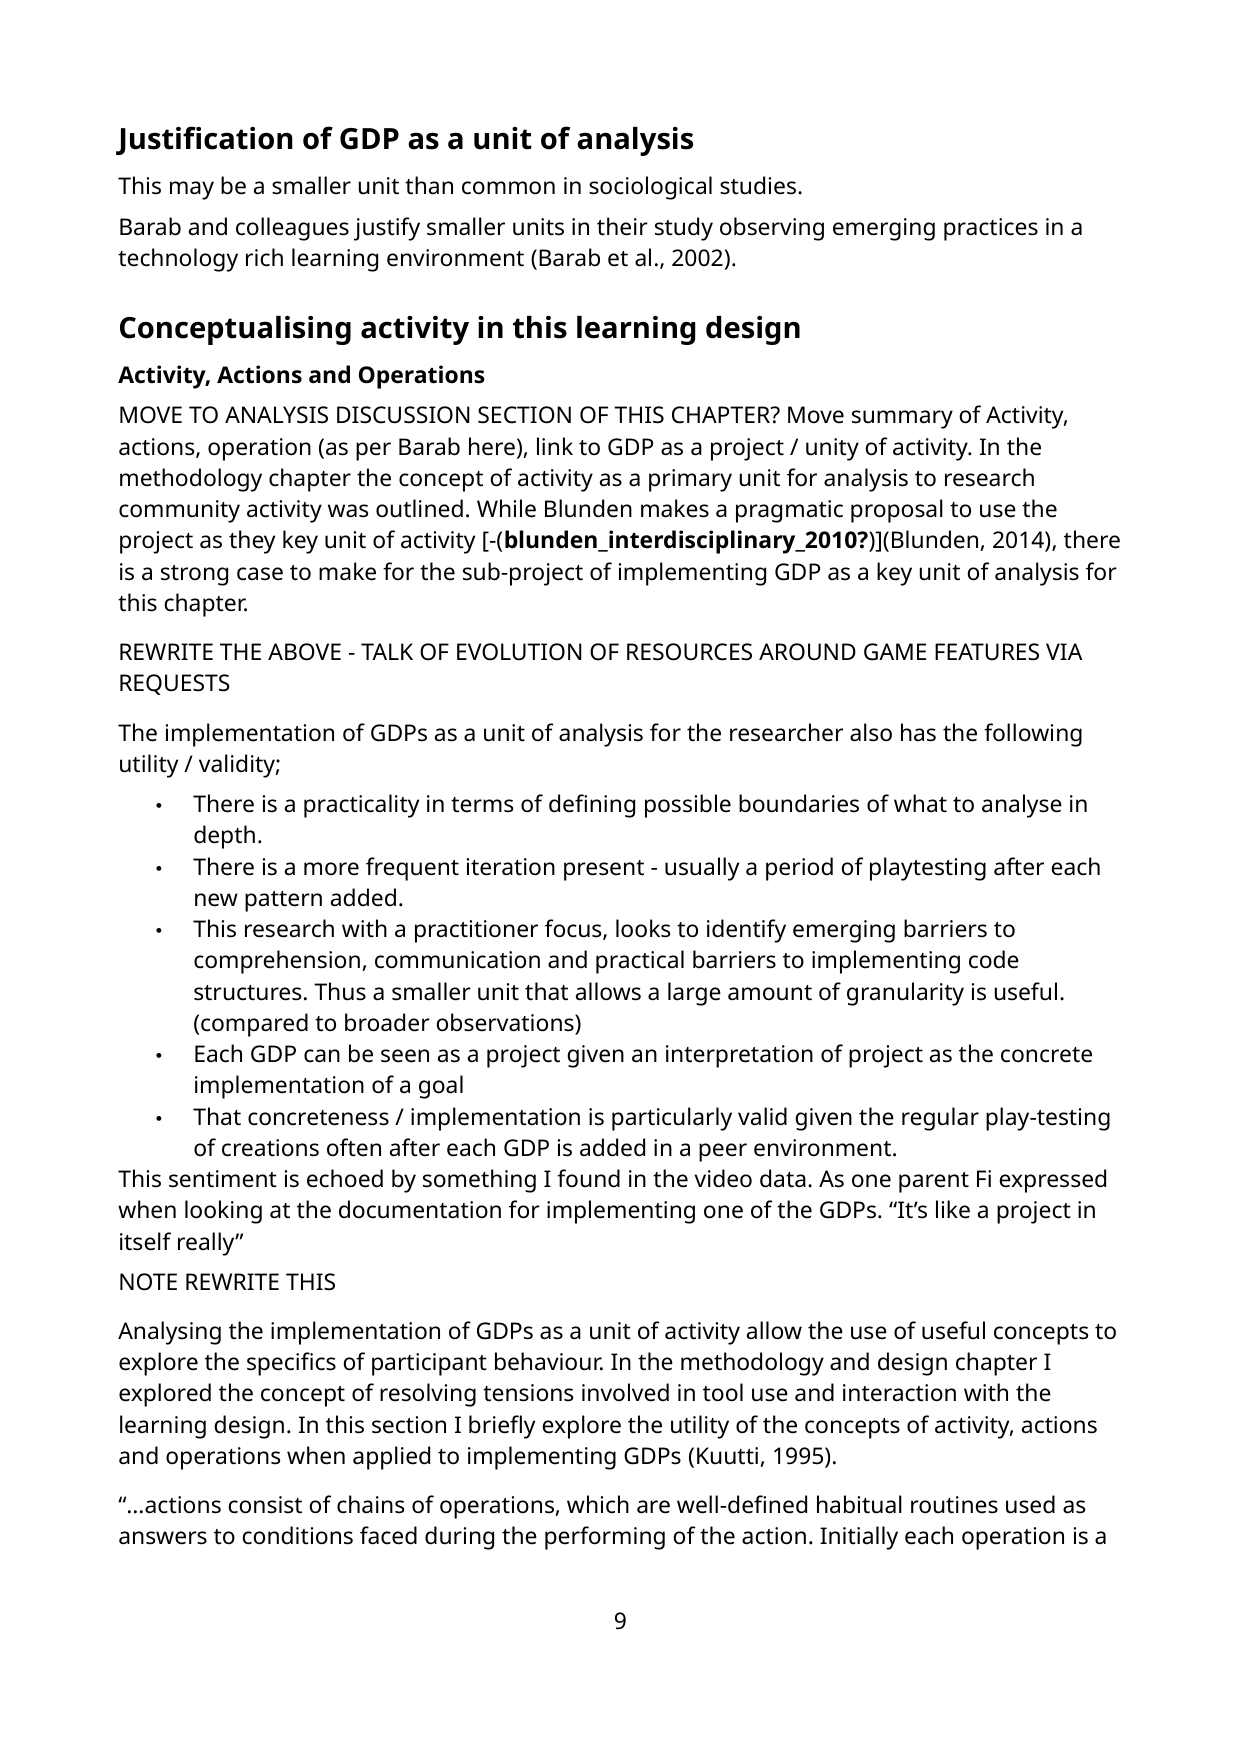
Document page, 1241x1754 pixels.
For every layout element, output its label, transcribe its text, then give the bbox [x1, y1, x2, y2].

list That concreteness / implementation is particularly valid given the regular play-testing of creations often after each GDP is added in a peer environment. [156, 1100, 1122, 1163]
text This sentiment is echoed by something I found in the video data. As one parent Fi expressed when looking at the documentation for implementing one of the GDPs. “It’s like a project in itself really” [118, 1163, 1122, 1257]
subtitle Conceptualising activity in this learning design [118, 307, 1122, 347]
text The implementation of GDPs as a unit of analysis for the researcher also has the following utility / validity; [118, 716, 1122, 779]
text “…actions consist of chains of operations, which are well-defined habitual routines used as answers to conditions faced during the performing of the action. Initially each operation is a [118, 1489, 1122, 1551]
list There is a practicality in terms of defining possible boundaries of what to analyse in depth. [156, 788, 1122, 850]
text Barab and colleagues justify smaller units in their study observing emerging practices in a technology rich learning environment (Barab et al., 2002). [118, 211, 1122, 273]
list Each GDP can be seen as a project given an interpretation of project as the concrete implementation of a goal [156, 1038, 1122, 1100]
text Activity, Actions and Operations [118, 359, 1122, 390]
text REWRITE THE ABOVE - TALK OF EVOLUTION OF RESOURCES AROUND GAME FEATURES VIA REQUESTS [118, 636, 1122, 698]
subtitle Justification of GDP as a unit of analysis [118, 118, 1122, 158]
text Analysing the implementation of GDPs as a unit of activity allow the use of useful concepts to explore the specifics of participant behaviour. In the methodology and design chapter I explored the concept of resolving tensions involved in tool use and interaction with the learning design. In this section I briefly explore the utility of the concepts of activity, actions and operations when applied to implementing GDPs (Kuutti, 1995). [118, 1315, 1122, 1471]
text NOTE REWRITE THIS [118, 1266, 1122, 1297]
text This may be a smaller unit than common in sociological studies. [118, 170, 1122, 202]
list This research with a practitioner focus, looks to identify emerging barriers to comprehension, communication and practical barriers to implementing code structures. Thus a smaller unit that allows a large amount of granularity is useful. (compared to broader observations) [156, 913, 1122, 1038]
list There is a more frequent iteration present - usually a period of playtesting after each new pattern added. [156, 850, 1122, 913]
text MOVE TO ANALYSIS DISCUSSION SECTION OF THIS CHAPTER? Move summary of Activity, actions, operation (as per Barab here), link to GDP as a project / unity of activity. In the methodology chapter the concept of activity as a primary unit for analysis to research community activity was outlined. While Blunden makes a pragmatic proposal to use the project as they key unit of activity [-(blunden_interdisciplinary_2010?)](Blunden, 2014), there is a strong case to make for the sub-project of implementing GDP as a key unit of analysis for this chapter. [118, 399, 1122, 618]
